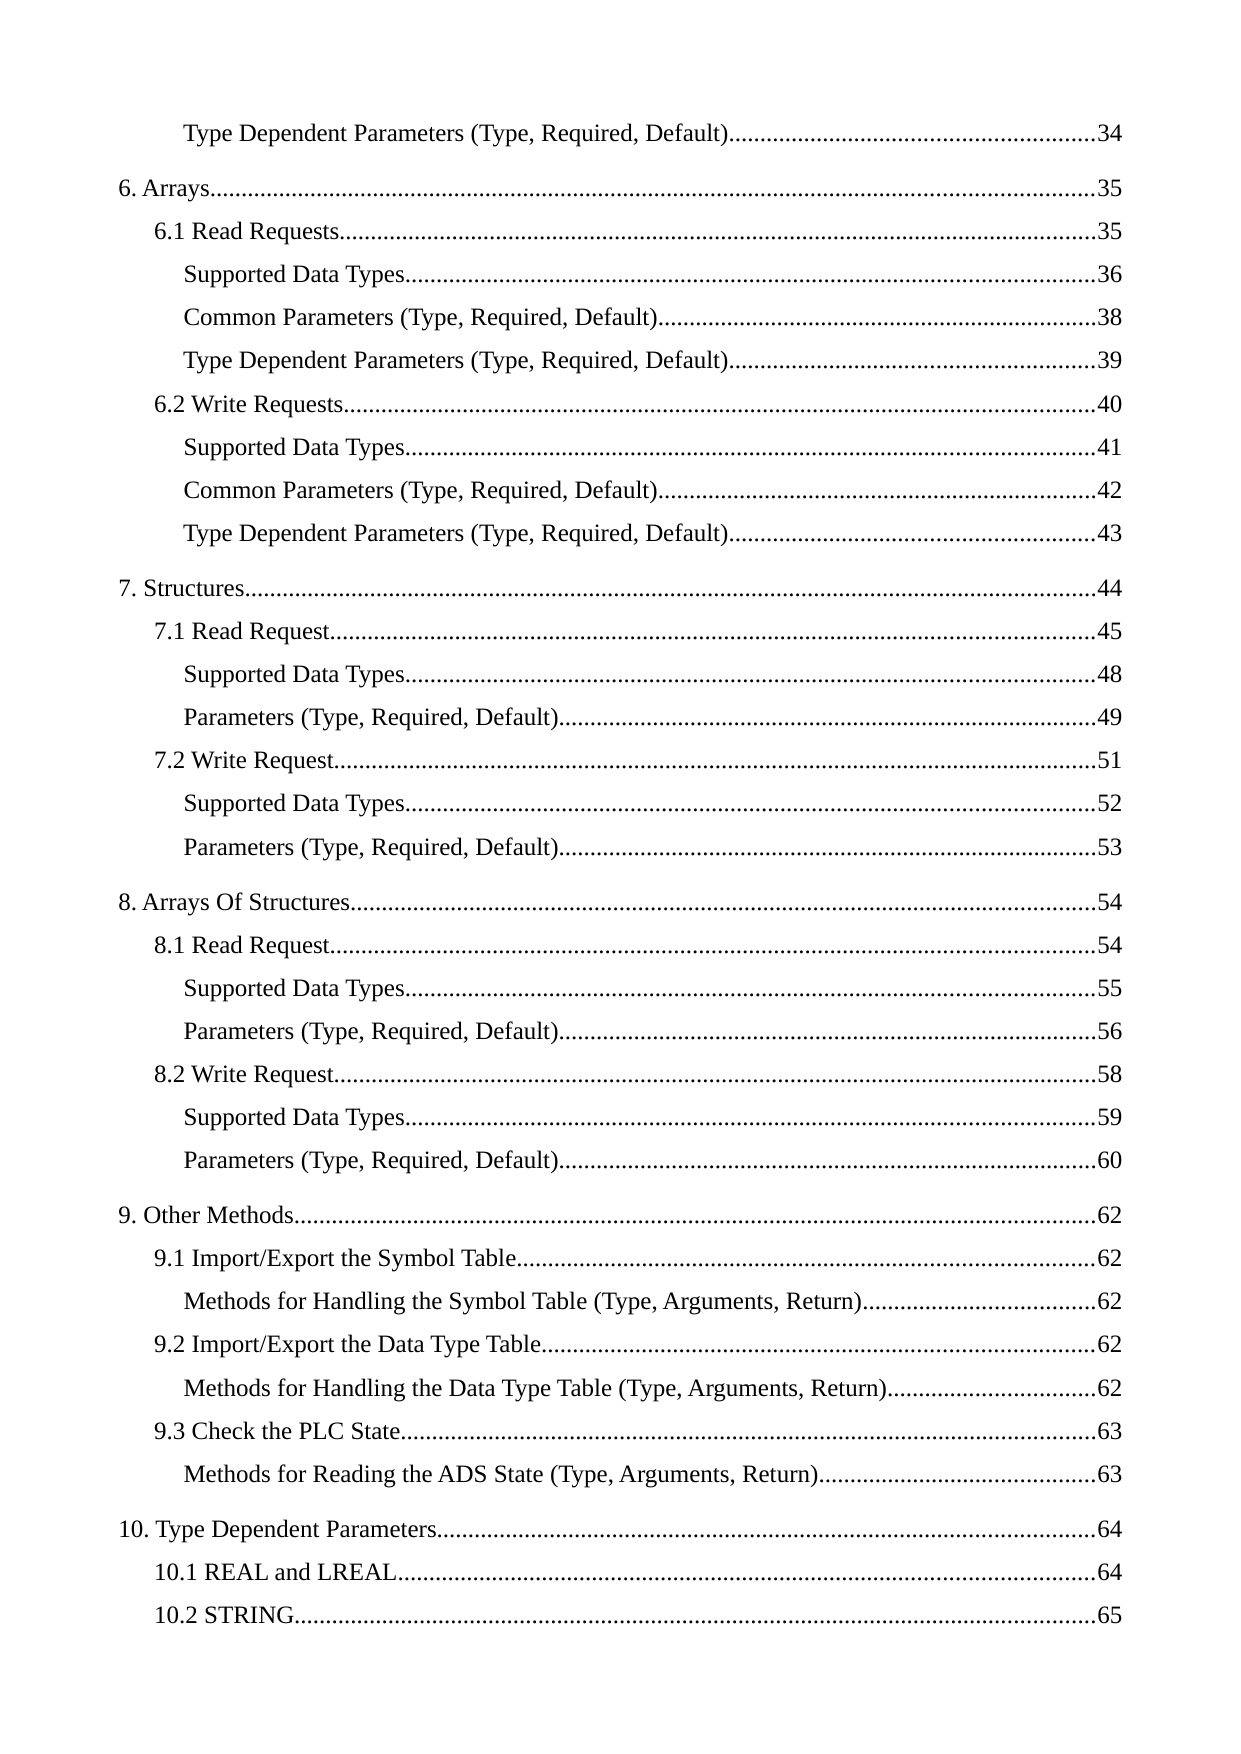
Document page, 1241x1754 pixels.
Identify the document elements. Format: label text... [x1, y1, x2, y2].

text Type Dependent Parameters (Type, Required, Default) 39 [177, 346, 1122, 374]
text Methods for Handling the Data Type Table (Type, Arguments, Return) 62 [177, 1373, 1122, 1401]
text 9.2 Import/Export the Data Type Table 62 [148, 1329, 1122, 1358]
text Parameters (Type, Required, Default) 53 [177, 832, 1122, 860]
text Supported Data Types 59 [177, 1102, 1122, 1131]
text 6.2 Write Requests 40 [148, 389, 1122, 417]
text 10. Type Dependent Parameters 64 [118, 1514, 1122, 1543]
text 9.3 Check the PLC State 63 [148, 1416, 1122, 1444]
text 6.1 Read Requests 35 [148, 216, 1122, 245]
text 7. Structures 44 [118, 573, 1122, 602]
text Type Dependent Parameters (Type, Required, Default) 34 [177, 118, 1122, 147]
text 6. Arrays 35 [118, 173, 1122, 202]
text 9. Other Methods 62 [118, 1200, 1122, 1229]
text Supported Data Types 48 [177, 659, 1122, 688]
text Supported Data Types 52 [177, 788, 1122, 817]
text Type Dependent Parameters (Type, Required, Default) 43 [177, 518, 1122, 547]
text 10.1 REAL and LREAL 64 [148, 1557, 1122, 1586]
text 9.1 Import/Export the Symbol Table 62 [148, 1243, 1122, 1272]
text Supported Data Types 41 [177, 432, 1122, 461]
text Parameters (Type, Required, Default) 49 [177, 702, 1122, 731]
text Supported Data Types 55 [177, 973, 1122, 1002]
text Methods for Reading the ADS State (Type, Arguments, Return) 63 [177, 1459, 1122, 1488]
text Common Parameters (Type, Required, Default) 42 [177, 475, 1122, 504]
text 8.2 Write Request 58 [148, 1059, 1122, 1088]
text 10.2 STRING 65 [148, 1600, 1122, 1629]
text 8. Arrays Of Structures 54 [118, 887, 1122, 915]
text Common Parameters (Type, Required, Default) 38 [177, 302, 1122, 331]
text 7.1 Read Request 45 [148, 616, 1122, 645]
text 7.2 Write Request 51 [148, 745, 1122, 774]
text 8.1 Read Request 54 [148, 930, 1122, 958]
text Parameters (Type, Required, Default) 56 [177, 1016, 1122, 1045]
text Parameters (Type, Required, Default) 60 [177, 1145, 1122, 1174]
text Supported Data Types 36 [177, 259, 1122, 288]
text Methods for Handling the Symbol Table (Type, Arguments, Return) 62 [177, 1286, 1122, 1315]
